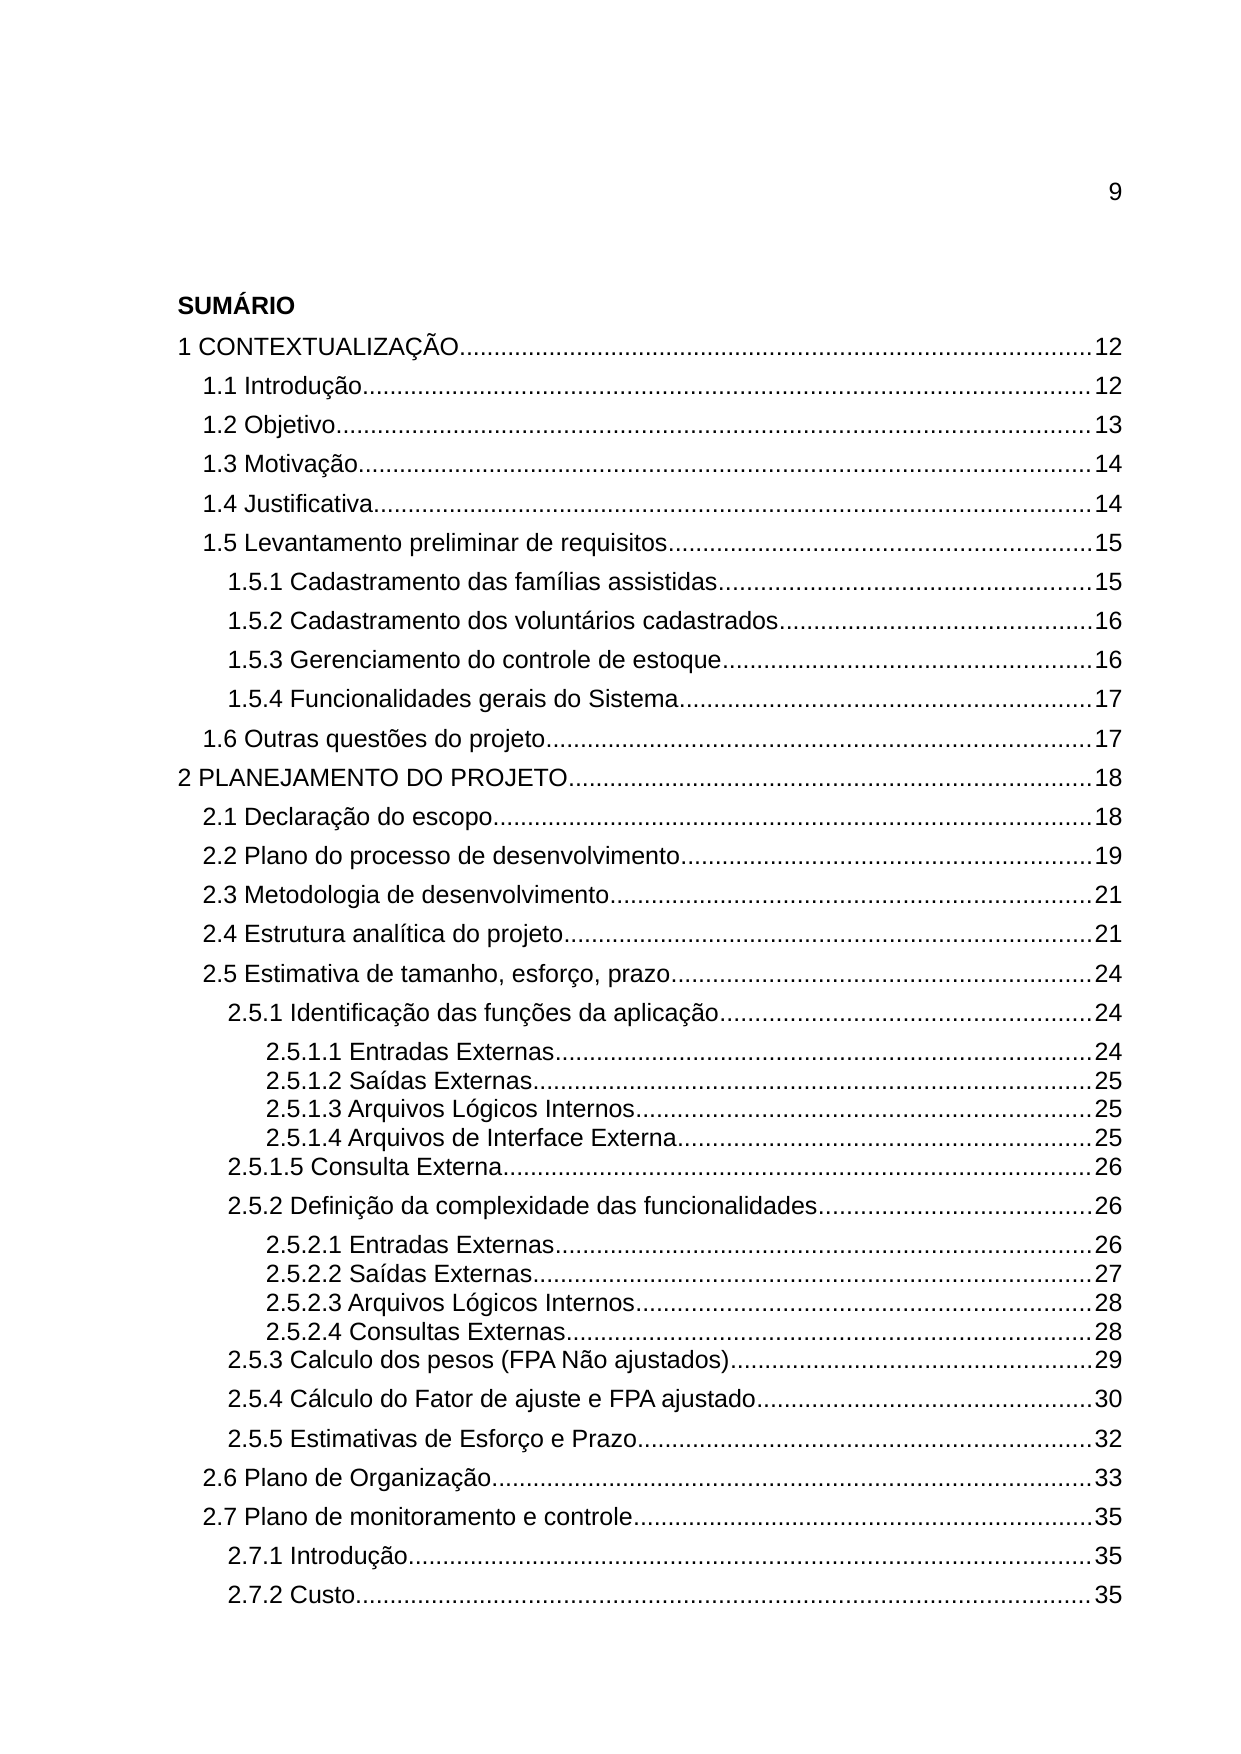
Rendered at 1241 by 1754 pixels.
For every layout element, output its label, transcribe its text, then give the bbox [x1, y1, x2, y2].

text 2.4 Estrutura analítica do projeto 21 [202, 919, 1122, 948]
text 1.5.4 Funcionalidades gerais do Sistema 17 [227, 684, 1122, 713]
text 1.6 Outras questões do projeto 17 [202, 724, 1122, 752]
text 2.5.4 Cálculo do Fator de ajuste e FPA ajustado 30 [227, 1384, 1122, 1413]
text 2.5.2 Definição da complexidade das funcionalidades 26 [227, 1191, 1122, 1220]
text 1.5 Levantamento preliminar de requisitos 15 [202, 528, 1122, 557]
text 2.5 Estimativa de tamanho, esforço, prazo 24 [202, 959, 1122, 987]
text 2.5.1.2 Saídas Externas 25 [266, 1066, 1122, 1094]
text 2.2 Plano do processo de desenvolvimento 19 [202, 841, 1122, 870]
text 2.7.1 Introdução 35 [227, 1541, 1122, 1570]
text 2.5.2.1 Entradas Externas 26 [266, 1230, 1122, 1259]
text 2.7.2 Custo 35 [227, 1580, 1122, 1609]
text 2.3 Metodologia de desenvolvimento 21 [202, 880, 1122, 909]
text 2.5.1.3 Arquivos Lógicos Internos 25 [266, 1094, 1122, 1123]
text 2.5.1.5 Consulta Externa 26 [227, 1152, 1122, 1181]
text 1.5.1 Cadastramento das famílias assistidas 15 [227, 567, 1122, 596]
text 2.5.1.4 Arquivos de Interface Externa 25 [266, 1123, 1122, 1152]
subtitle SUMÁRIO [177, 291, 1122, 319]
text 1.4 Justificativa 14 [202, 489, 1122, 517]
text 1 CONTEXTUALIZAÇÃO 12 [177, 332, 1122, 361]
text 2.6 Plano de Organização 33 [202, 1463, 1122, 1492]
text 2.5.2.2 Saídas Externas 27 [266, 1259, 1122, 1288]
text 2.5.1.1 Entradas Externas 24 [266, 1037, 1122, 1066]
text 2.5.2.4 Consultas Externas 28 [266, 1317, 1122, 1345]
text 2.5.5 Estimativas de Esforço e Prazo 32 [227, 1424, 1122, 1452]
text 2.1 Declaração do escopo 18 [202, 802, 1122, 831]
text 1.5.2 Cadastramento dos voluntários cadastrados 16 [227, 606, 1122, 635]
text 2.5.2.3 Arquivos Lógicos Internos 28 [266, 1288, 1122, 1317]
text 2.5.1 Identificação das funções da aplicação 24 [227, 998, 1122, 1027]
text 1.5.3 Gerenciamento do controle de estoque 16 [227, 645, 1122, 674]
text 1.2 Objetivo 13 [202, 410, 1122, 439]
text 2.7 Plano de monitoramento e controle 35 [202, 1502, 1122, 1531]
text 1.1 Introdução 12 [202, 371, 1122, 400]
text 2.5.3 Calculo dos pesos (FPA Não ajustados) 29 [227, 1345, 1122, 1374]
text 2 PLANEJAMENTO DO PROJETO 18 [177, 763, 1122, 792]
text 1.3 Motivação 14 [202, 449, 1122, 478]
